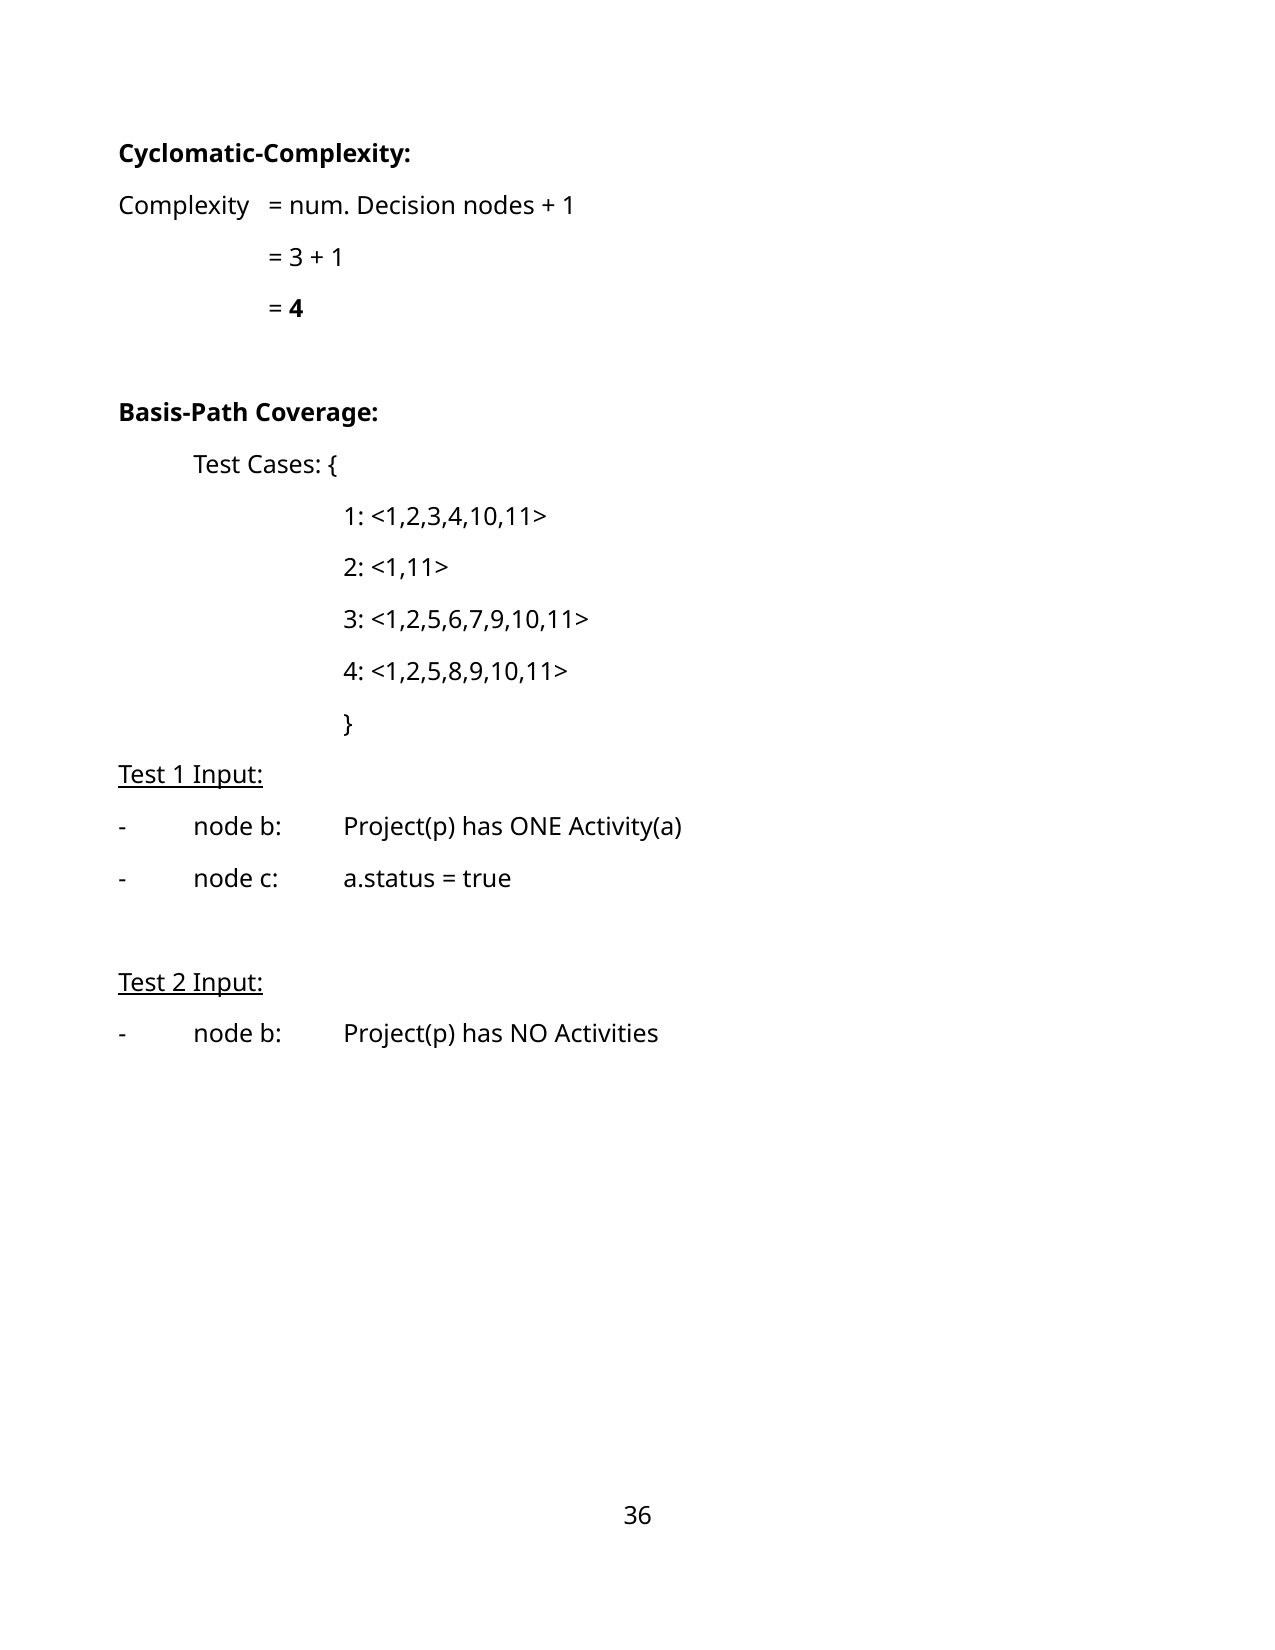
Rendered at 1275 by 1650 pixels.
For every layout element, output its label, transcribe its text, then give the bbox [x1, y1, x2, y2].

subtitle } [118, 705, 1157, 739]
subtitle Test 2 Input: [118, 964, 1157, 998]
subtitle - node b: Project(p) has ONE Activity(a) [118, 809, 1157, 843]
subtitle Cyclomatic-Complexity: [118, 136, 1157, 170]
subtitle - node c: a.status = true [118, 861, 1157, 895]
subtitle 4: <1,2,5,8,9,10,11> [118, 653, 1157, 688]
subtitle 3: <1,2,5,6,7,9,10,11> [118, 602, 1157, 636]
subtitle Basis-Path Coverage: [118, 395, 1157, 429]
subtitle Complexity = num. Decision nodes + 1 [118, 188, 1157, 222]
subtitle Test Cases: { [118, 446, 1157, 481]
subtitle 1: <1,2,3,4,10,11> [118, 498, 1157, 532]
subtitle 2: <1,11> [118, 550, 1157, 584]
subtitle Test 1 Input: [118, 757, 1157, 791]
subtitle - node b: Project(p) has NO Activities [118, 1016, 1157, 1050]
subtitle = 3 + 1 [118, 239, 1157, 273]
subtitle = 4 [118, 291, 1157, 325]
